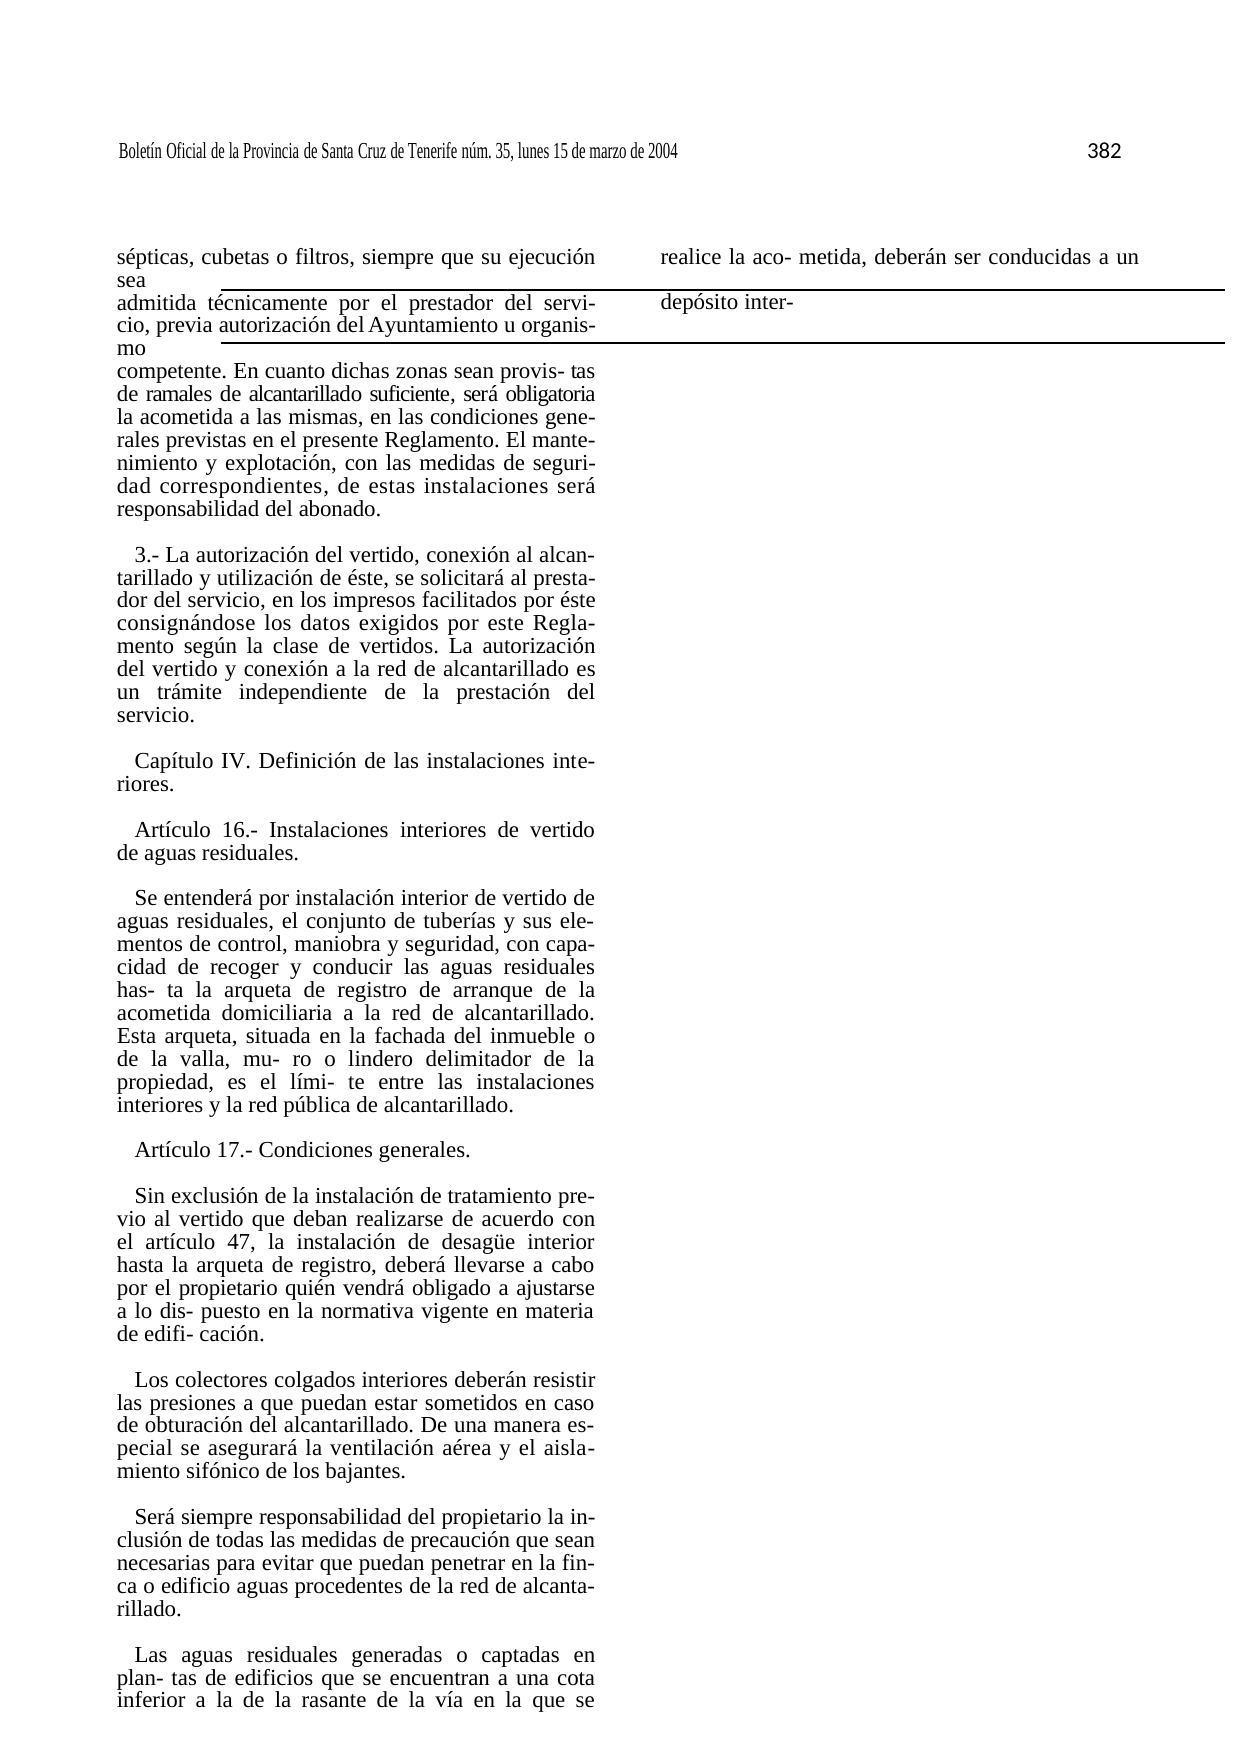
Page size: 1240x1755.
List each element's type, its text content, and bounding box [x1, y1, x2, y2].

text sépticas, cubetas o filtros, siempre que su ejecución sea admitida técnicamente por el prestador del servi- cio, previa autorización del Ayuntamiento u organis- mo competente. En cuanto dichas zonas sean provis- tas de ramales de alcantarillado suficiente, será obligatoria la acometida a las mismas, en las condiciones gene- rales previstas en el presente Reglamento. El mante- nimiento y explotación, con las medidas de seguri- dad correspondientes, de estas instalaciones será responsabilidad del abonado. [117, 246, 596, 521]
text Se entenderá por instalación interior de vertido de aguas residuales, el conjunto de tuberías y sus ele- mentos de control, maniobra y seguridad, con capa- cidad de recoger y conducir las aguas residuales has- ta la arqueta de registro de arranque de la acometida domiciliaria a la red de alcantarillado. Esta arqueta, situada en la fachada del inmueble o de la valla, mu- ro o lindero delimitador de la propiedad, es el lími- te entre las instalaciones interiores y la red pública de alcantarillado. [117, 887, 595, 1117]
text 3.- La autorización del vertido, conexión al alcan- tarillado y utilización de éste, se solicitará al presta- dor del servicio, en los impresos facilitados por éste consignándose los datos exigidos por este Regla- mento según la clase de vertidos. La autorización del vertido y conexión a la red de alcantarillado es un trámite independiente de la prestación del servicio. [117, 544, 595, 727]
text Artículo 16.- Instalaciones interiores de vertido de aguas residuales. [117, 819, 595, 864]
text Los colectores colgados interiores deberán resistir las presiones a que puedan estar sometidos en caso de obturación del alcantarillado. De una manera es- pecial se asegurará la ventilación aérea y el aisla- miento sifónico de los bajantes. [117, 1369, 595, 1483]
text Sin exclusión de la instalación de tratamiento pre- vio al vertido que deban realizarse de acuerdo con el artículo 47, la instalación de desagüe interior hasta la arqueta de registro, deberá llevarse a cabo por el propietario quién vendrá obligado a ajustarse a lo dis- puesto en la normativa vigente en materia de edifi- cación. [117, 1185, 595, 1346]
text Las aguas residuales generadas o captadas en plan- tas de edificios que se encuentran a una cota inferior a la de la rasante de la vía en la que se [117, 1644, 595, 1712]
text realice la aco- metida, deberán ser conducidas a un [660, 246, 1139, 289]
text Artículo 17.- Condiciones generales. [134, 1137, 592, 1163]
text Será siempre responsabilidad del propietario la in- clusión de todas las medidas de precaución que sean necesarias para evitar que puedan penetrar en la fin- ca o edificio aguas procedentes de la red de alcanta- rillado. [117, 1506, 595, 1621]
text depósito inter- [660, 291, 1139, 314]
text Capítulo IV. Definición de las instalaciones inte- riores. [117, 750, 595, 796]
